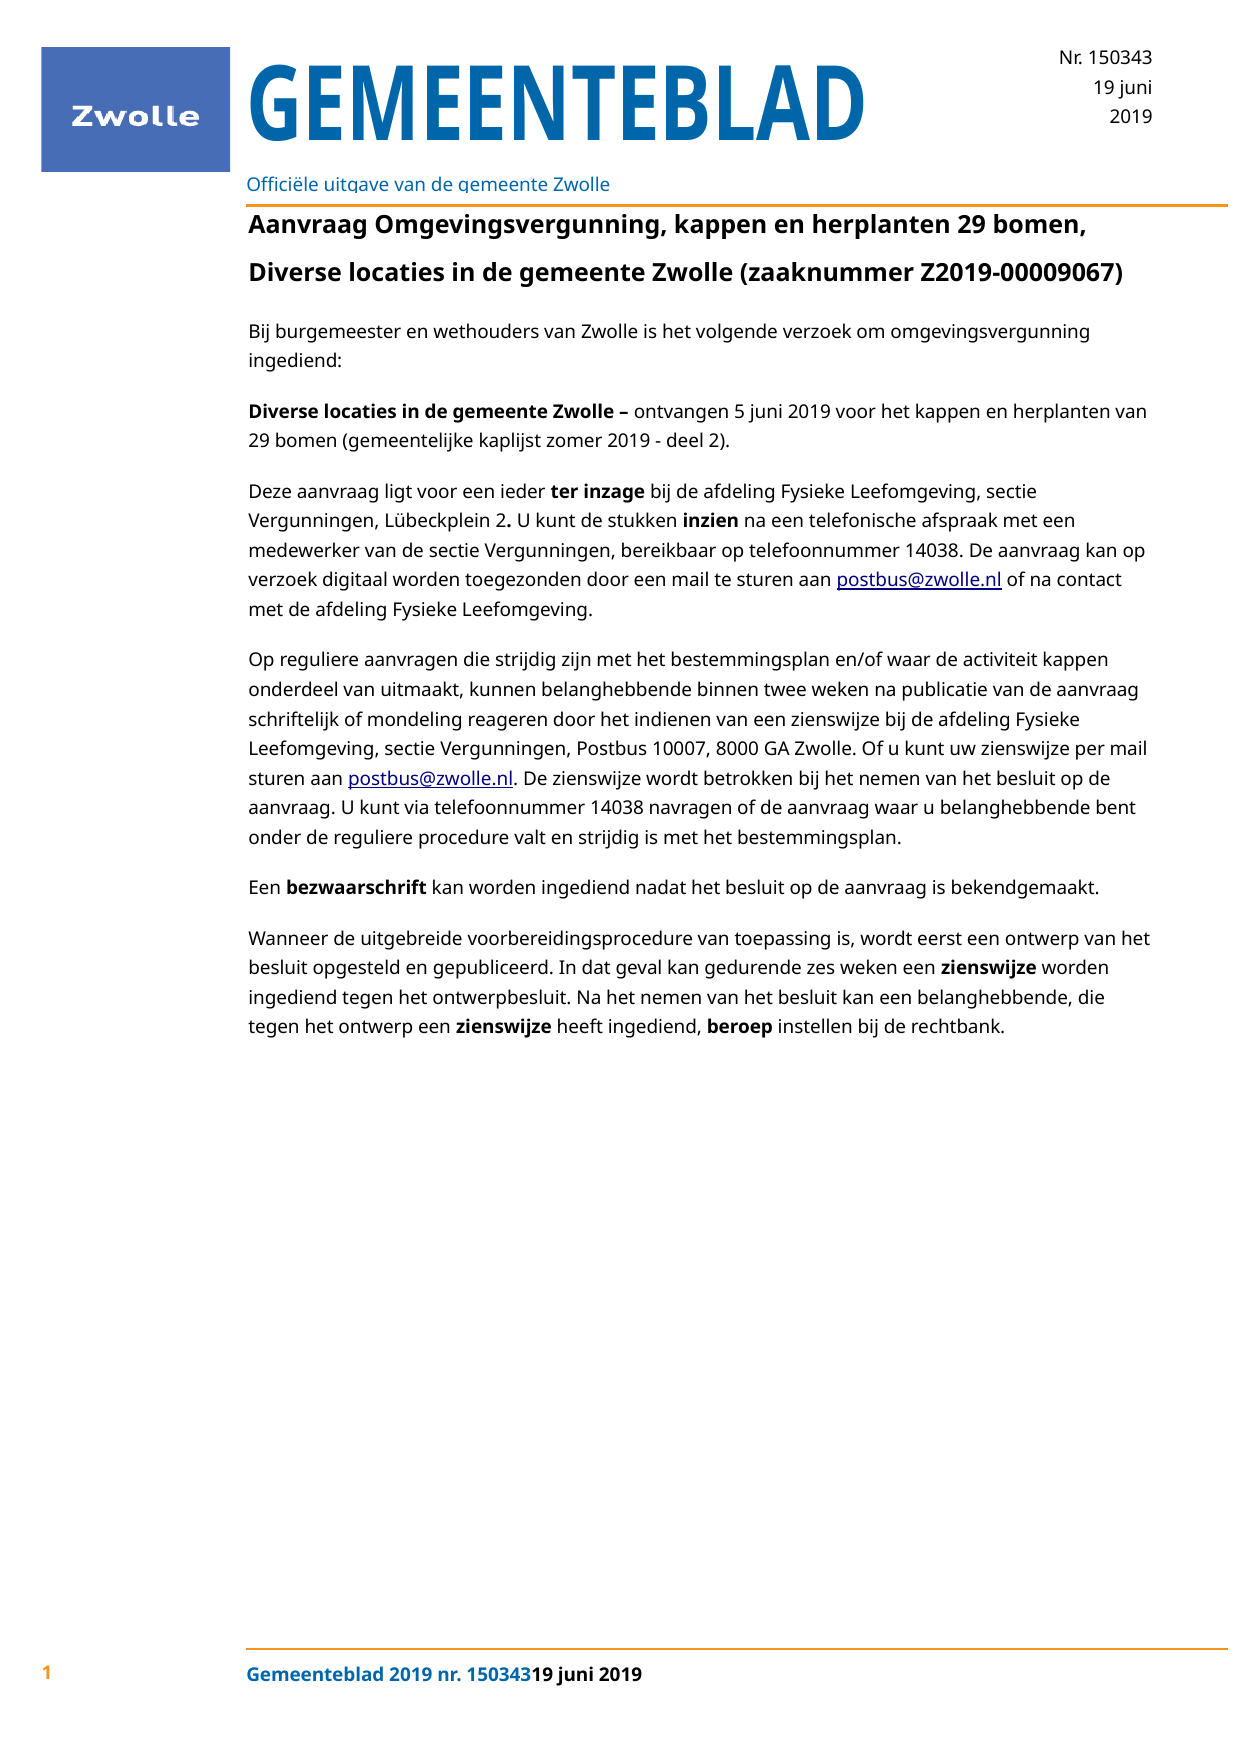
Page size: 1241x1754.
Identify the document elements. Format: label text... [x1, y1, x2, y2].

text Een bezwaarschrift kan worden ingediend nadat het besluit op de aanvraag is bekendgemaakt. [248, 874, 1152, 900]
text Op reguliere aanvragen die strijdig zijn met het bestemmingsplan en/of waar de activiteit kappen onderdeel van uitmaakt, kunnen belanghebbende binnen twee weken na publicatie van de aanvraag schriftelijk of mondeling reageren door het indienen van een zienswijze bij de afdeling Fysieke Leefomgeving, sectie Vergunningen, Postbus 10007, 8000 GA Zwolle. Of u kunt uw zienswijze per mail sturen aan postbus@zwolle.nl. De zienswijze wordt betrokken bij het nemen van het besluit op de aanvraag. U kunt via telefoonnummer 14038 navragen of de aanvraag waar u belanghebbende bent onder de reguliere procedure valt en strijdig is met het bestemmingsplan. [248, 647, 1152, 850]
text Bij burgemeester en wethouders van Zwolle is het volgende verzoek om omgevingsvergunning ingediend: [248, 318, 1152, 373]
text Diverse locaties in de gemeente Zwolle – ontvangen 5 juni 2019 voor het kappen en herplanten van 29 bomen (gemeentelijke kaplijst zomer 2019 - deel 2). [248, 398, 1152, 453]
text Deze aanvraag ligt voor een ieder ter inzage bij de afdeling Fysieke Leefomgeving, sectie Vergunningen, Lübeckplein 2. U kunt de stukken inzien na een telefonische afspraak met een medewerker van de sectie Vergunningen, bereikbaar op telefoonnummer 14038. De aanvraag kan op verzoek digitaal worden toegezonden door een mail te sturen aan postbus@zwolle.nl of na contact met de afdeling Fysieke Leefomgeving. [248, 478, 1152, 622]
text Aanvraag Omgevingsvergunning, kappen en herplanten 29 bomen, Diverse locaties in de gemeente Zwolle (zaaknummer Z2019-00009067) [248, 207, 1152, 288]
text Wanneer de uitgebreide voorbereidingsprocedure van toepassing is, wordt eerst een ontwerp van het besluit opgesteld en gepubliceerd. In dat geval kan gedurende zes weken een zienswijze worden ingediend tegen het ontwerpbesluit. Na het nemen van het besluit kan een belanghebbende, die tegen het ontwerp een zienswijze heeft ingediend, beroep instellen bij de rechtbank. [248, 925, 1152, 1039]
picture [41, 47, 231, 172]
